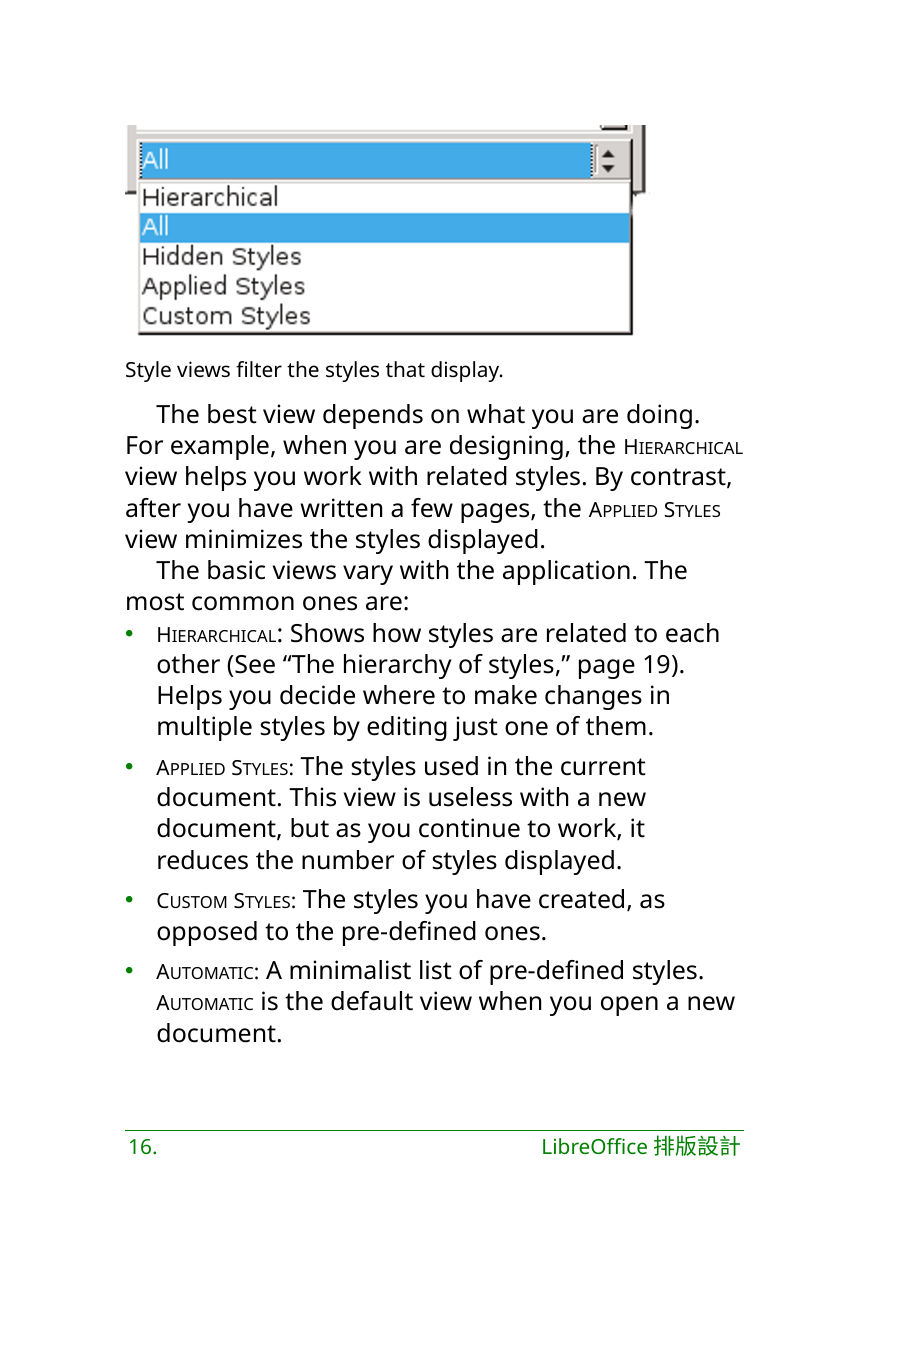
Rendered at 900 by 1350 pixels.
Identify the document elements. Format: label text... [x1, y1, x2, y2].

list Hierarchical: Shows how styles are related to each other (See “The hierarchy of styles,” page 16). Helps you decide where to make changes in multiple styles by editing just one of them. [125, 617, 744, 742]
list Applied Styles: The styles used in the current document. This view is useless with a new document, but as you continue to work, it reduces the number of styles displayed. [125, 750, 744, 875]
table_header [125, 125, 744, 348]
text The best view depends on what you are doing. For example, when you are designing, the Hierarchical view helps you work with related styles. By contrast, after you have written a few pages, the Applied Styles view minimizes the styles displayed. [125, 398, 744, 554]
picture [125, 125, 650, 346]
list Custom Styles: The styles you have created, as opposed to the pre-defined ones. [125, 884, 744, 946]
table_cell Style views filter the styles that display. [125, 348, 744, 383]
text The basic views vary with the application. The most common ones are: [125, 554, 744, 617]
list Automatic: A minimalist list of pre-defined styles. Automatic is the default view when you open a new document. [125, 954, 744, 1048]
